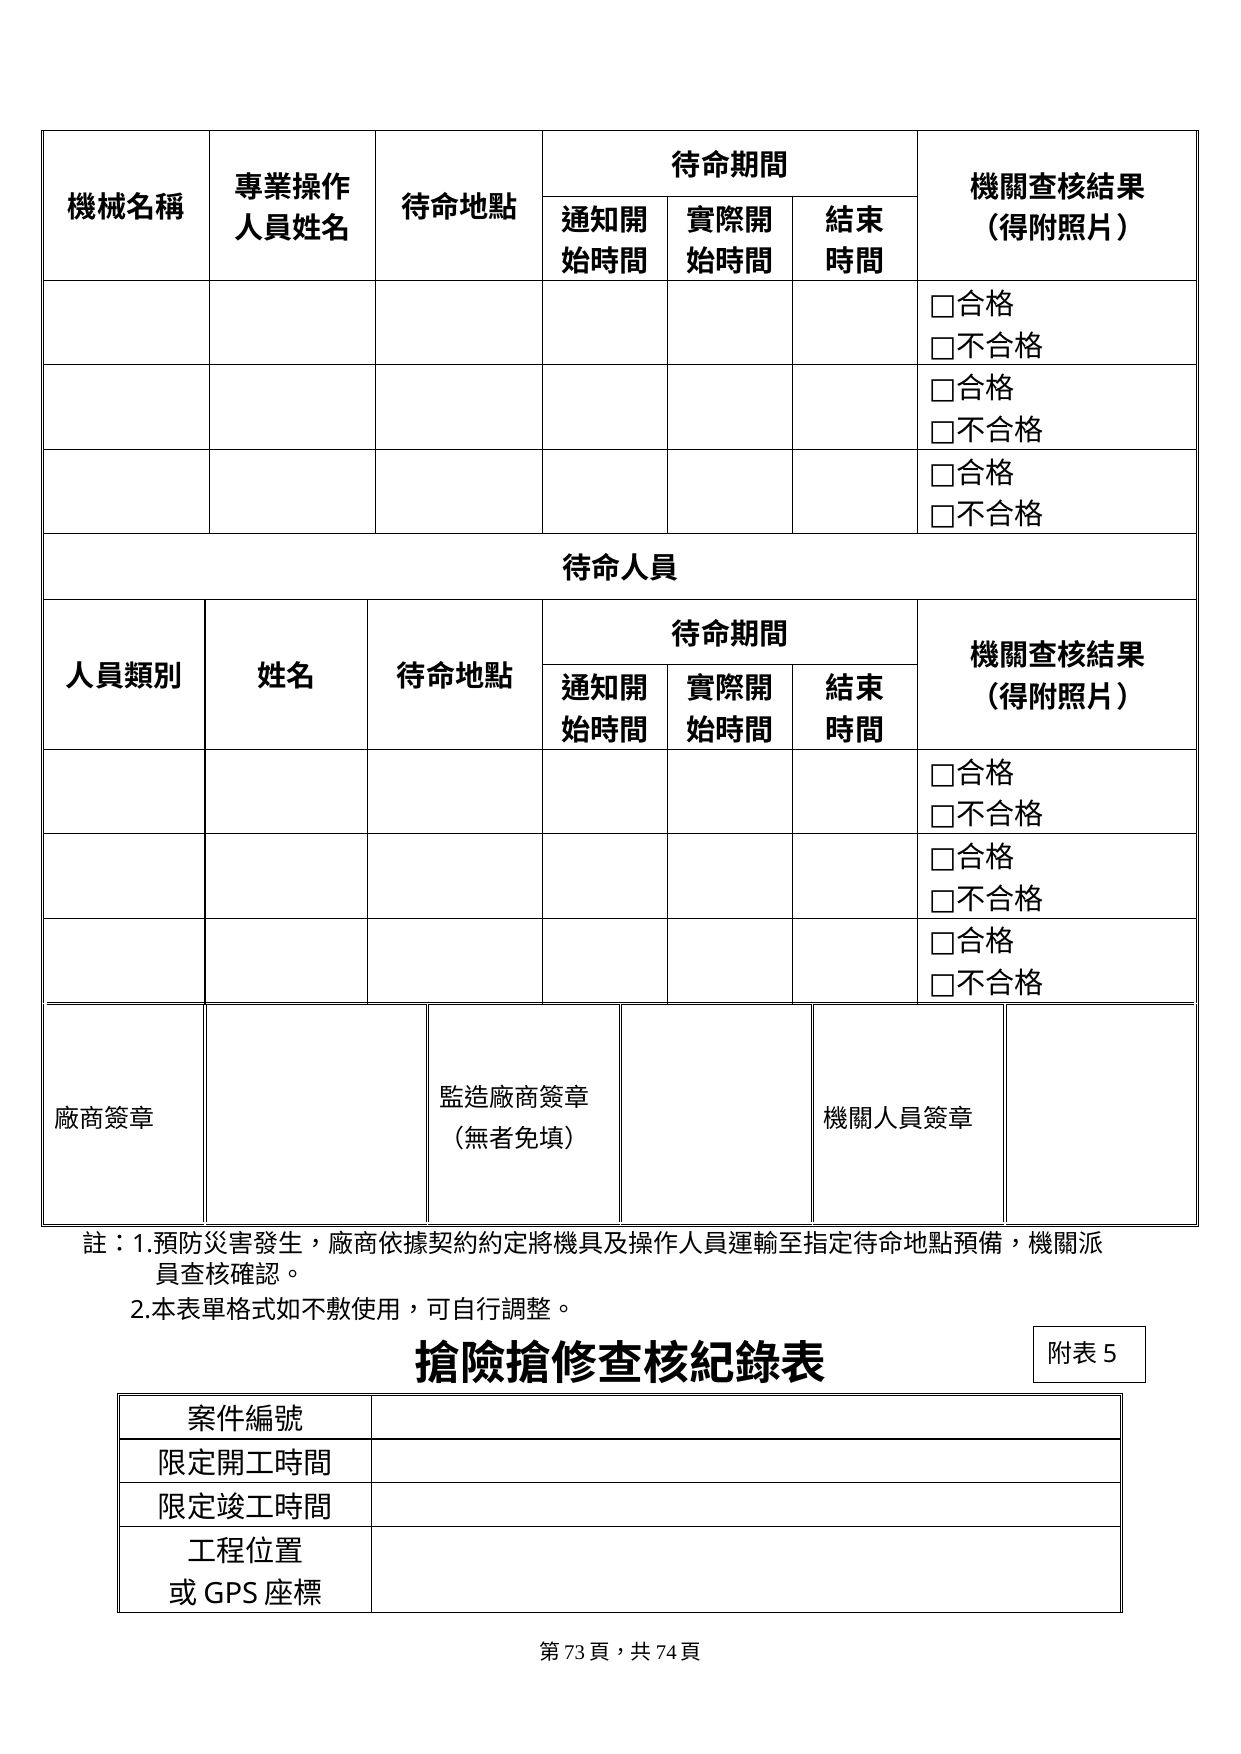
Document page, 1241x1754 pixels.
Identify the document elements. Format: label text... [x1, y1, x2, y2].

table_cell 通知開始時間 [543, 665, 667, 749]
table_cell [368, 750, 542, 833]
table_cell [44, 450, 209, 533]
table_cell [668, 750, 792, 833]
table_cell [793, 281, 917, 364]
text 附表5 [1048, 1334, 1130, 1370]
table_cell [376, 281, 542, 364]
table_cell [793, 365, 917, 449]
table_cell 工程位置 或GPS座標 [120, 1527, 371, 1612]
table_cell 待命人員 [44, 534, 1196, 599]
table_cell [372, 1440, 1120, 1482]
table_cell 機關查核結果 （得附照片） [918, 600, 1196, 749]
table_cell [543, 365, 667, 449]
table_cell [44, 834, 204, 917]
table_cell [44, 919, 204, 1002]
table_cell [543, 750, 667, 833]
table_cell [668, 834, 792, 917]
table_cell 結束 時間 [793, 197, 917, 280]
table_cell [372, 1527, 1120, 1612]
table_cell [793, 834, 917, 917]
table_cell [793, 919, 917, 1002]
table_cell 待命地點 [376, 131, 542, 280]
table_cell [368, 834, 542, 917]
table_cell 廠商簽章 [44, 1002, 205, 1224]
table_cell □合格 □不合格 [918, 281, 1196, 364]
table_cell 專業操作人員姓名 [210, 131, 375, 280]
table_cell □合格 □不合格 [918, 919, 1196, 1002]
table_cell [206, 750, 367, 833]
table_cell 待命期間 [543, 600, 917, 664]
table_cell [206, 919, 367, 1002]
table_cell [210, 281, 375, 364]
table_header 案件編號 [120, 1396, 371, 1438]
table_cell 結束 時間 [793, 665, 917, 749]
table_cell 待命地點 [368, 600, 542, 749]
table_cell 姓名 [206, 600, 367, 749]
table_cell [210, 365, 375, 449]
table_cell 機械名稱 [44, 131, 209, 280]
table_cell [793, 750, 917, 833]
table_cell 監造廠商簽章（無者免填） [428, 1005, 620, 1224]
table_cell [793, 450, 917, 533]
table_cell [206, 834, 367, 917]
text 註：1.預防災害發生，廠商依據契約約定將機具及操作人員運輸至指定待命地點預備，機關派員查核確認。 [82, 1227, 1110, 1290]
table_cell [668, 365, 792, 449]
table_cell [543, 281, 667, 364]
table_cell [44, 750, 204, 833]
table_cell 待命期間 [543, 131, 917, 196]
table_cell [620, 1005, 812, 1224]
table_cell [668, 919, 792, 1002]
table_cell 人員類別 [44, 600, 204, 749]
table_cell [668, 281, 792, 364]
table_cell [543, 834, 667, 917]
table_cell □合格 □不合格 [918, 450, 1196, 533]
table_cell [543, 450, 667, 533]
table_cell [368, 919, 542, 1002]
table_cell [376, 450, 542, 533]
table_cell [44, 365, 209, 449]
table_header [372, 1396, 1120, 1438]
table_cell □合格 □不合格 [918, 834, 1196, 917]
table_cell 實際開始時間 [668, 665, 792, 749]
table_cell 限定開工時間 [120, 1440, 371, 1482]
text 2.本表單格式如不敷使用，可自行調整。 [130, 1290, 1110, 1326]
table_cell [668, 450, 792, 533]
table_cell [543, 919, 667, 1002]
table_cell 機關查核結果 （得附照片） [918, 131, 1196, 280]
table_cell 限定竣工時間 [120, 1483, 371, 1526]
table_cell [210, 450, 375, 533]
table_cell 機關人員簽章 [813, 1003, 1005, 1224]
table_cell [372, 1483, 1120, 1526]
text 搶險搶修查核紀錄表 [130, 1326, 1110, 1392]
table_cell 實際開始時間 [668, 197, 792, 280]
table_cell [205, 1003, 428, 1224]
table_cell 通知開始時間 [543, 197, 667, 280]
table_cell [44, 281, 209, 364]
table_cell [1005, 1002, 1196, 1224]
table_cell □合格 □不合格 [918, 750, 1196, 833]
table_cell □合格 □不合格 [918, 365, 1196, 449]
table_cell [376, 365, 542, 449]
